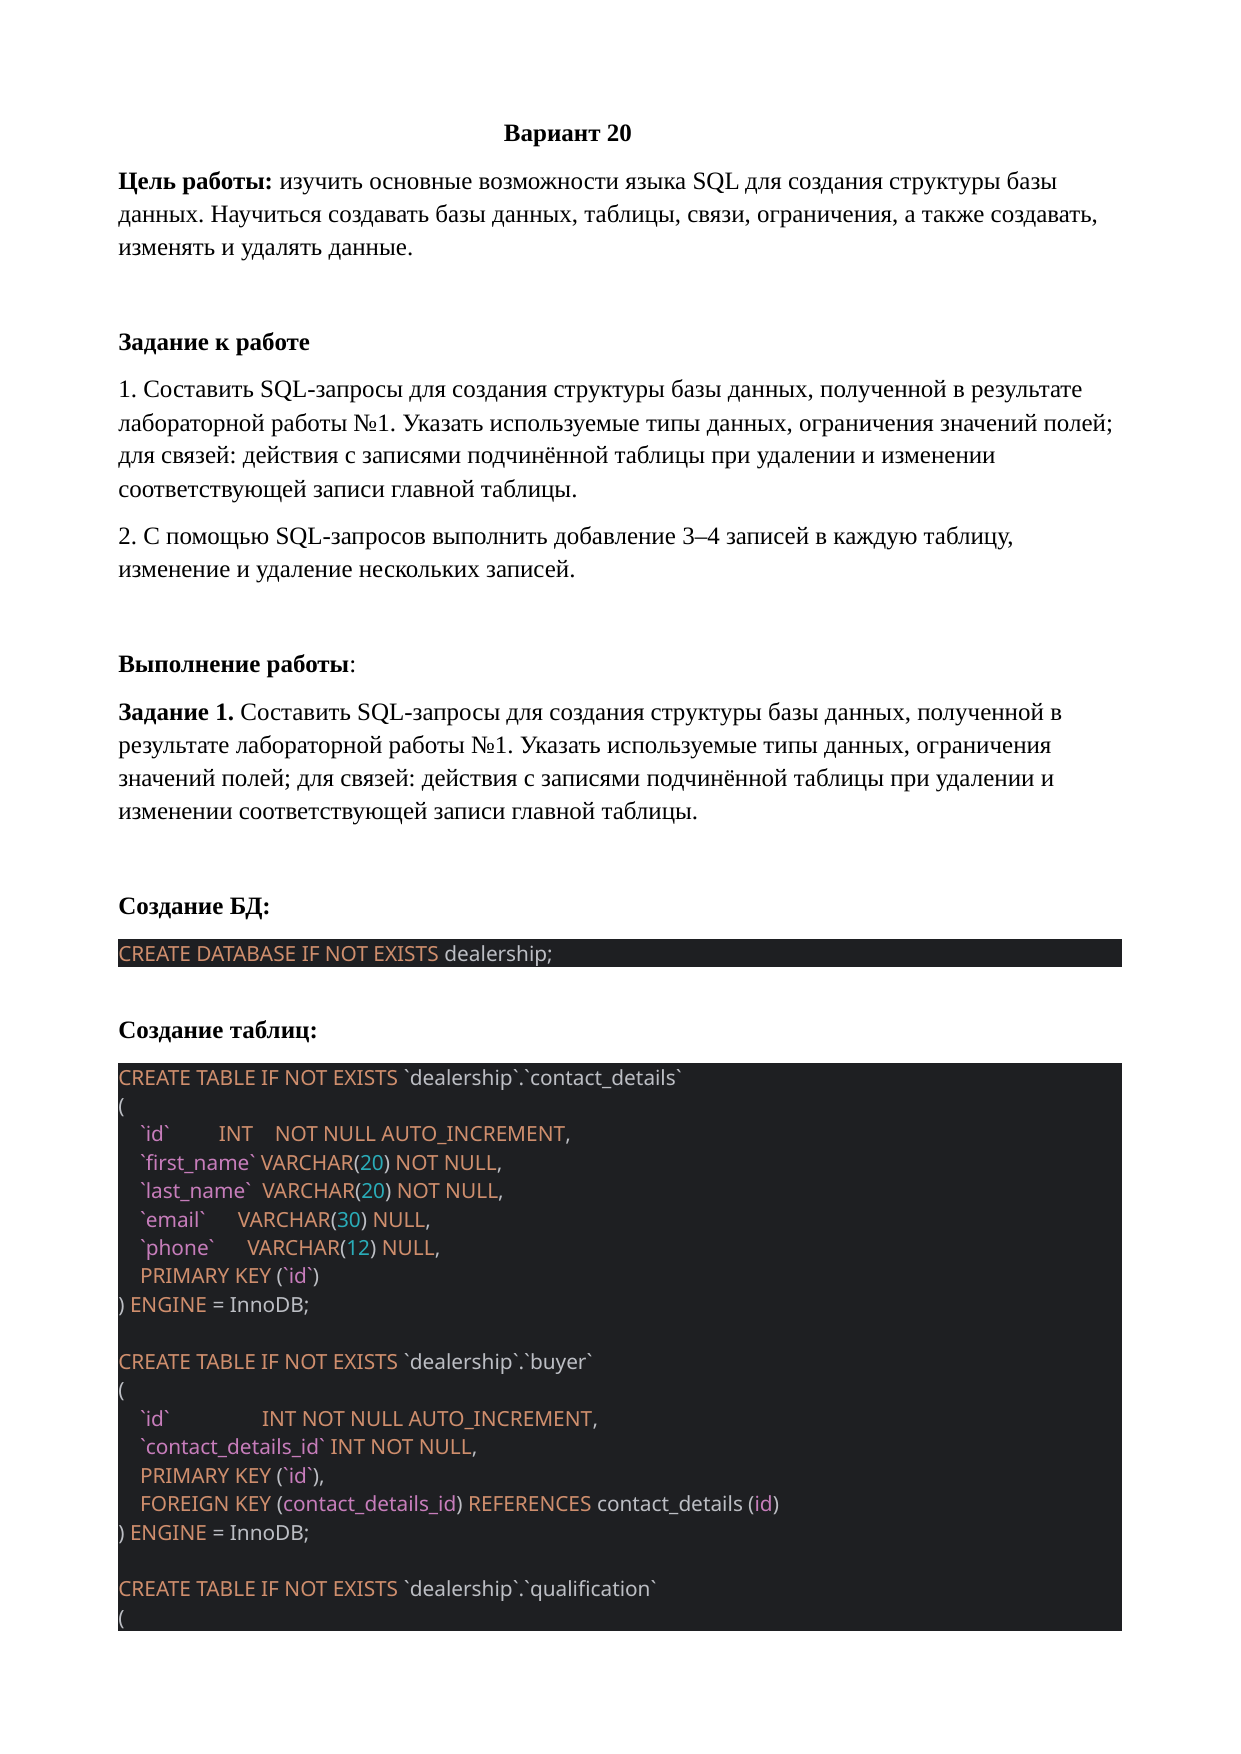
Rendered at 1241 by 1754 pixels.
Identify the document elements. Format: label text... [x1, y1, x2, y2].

text 1. Составить SQL-запросы для создания структуры базы данных, полученной в результате лабораторной работы №1. Указать используемые типы данных, ограничения значений полей; для связей: действия с записями подчинённой таблицы при удалении и изменении соответствующей записи главной таблицы. [118, 374, 1122, 502]
text CREATE DATABASE IF NOT EXISTS dealership; [118, 939, 1122, 967]
text Задание к работе [118, 327, 1122, 356]
text CREATE TABLE IF NOT EXISTS `dealership`.`contact_details` ( `id` INT NOT NULL AUTO_INCREMENT, `first_name` VARCHAR(20) NOT NULL, `last_name` VARCHAR(20) NOT NULL, `email` VARCHAR(30) NULL, `phone` VARCHAR(12) NULL, PRIMARY KEY (`id`) ) ENGINE = InnoDB; CREATE TABLE IF NOT EXISTS `dealership`.`buyer` ( `id` INT NOT NULL AUTO_INCREMENT, `contact_details_id` INT NOT NULL, PRIMARY KEY (`id`), FOREIGN KEY (contact_details_id) REFERENCES contact_details (id) ) ENGINE = InnoDB; CREATE TABLE IF NOT EXISTS `dealership`.`qualification` ( [118, 1063, 1122, 1631]
text Создание таблиц: [118, 1015, 1122, 1044]
text Вариант 20 [118, 118, 1017, 147]
text Цель работы: изучить основные возможности языка SQL для создания структуры базы данных. Научиться создавать базы данных, таблицы, связи, ограничения, а также создавать, изменять и удалять данные. [118, 166, 1122, 261]
text Создание БД: [118, 891, 1122, 920]
text 2. С помощью SQL-запросов выполнить добавление 3–4 записей в каждую таблицу, изменение и удаление нескольких записей. [118, 521, 1122, 583]
text Выполнение работы: [118, 649, 1122, 678]
text Задание 1. Составить SQL-запросы для создания структуры базы данных, полученной в результате лабораторной работы №1. Указать используемые типы данных, ограничения значений полей; для связей: действия с записями подчинённой таблицы при удалении и изменении соответствующей записи главной таблицы. [118, 697, 1122, 825]
